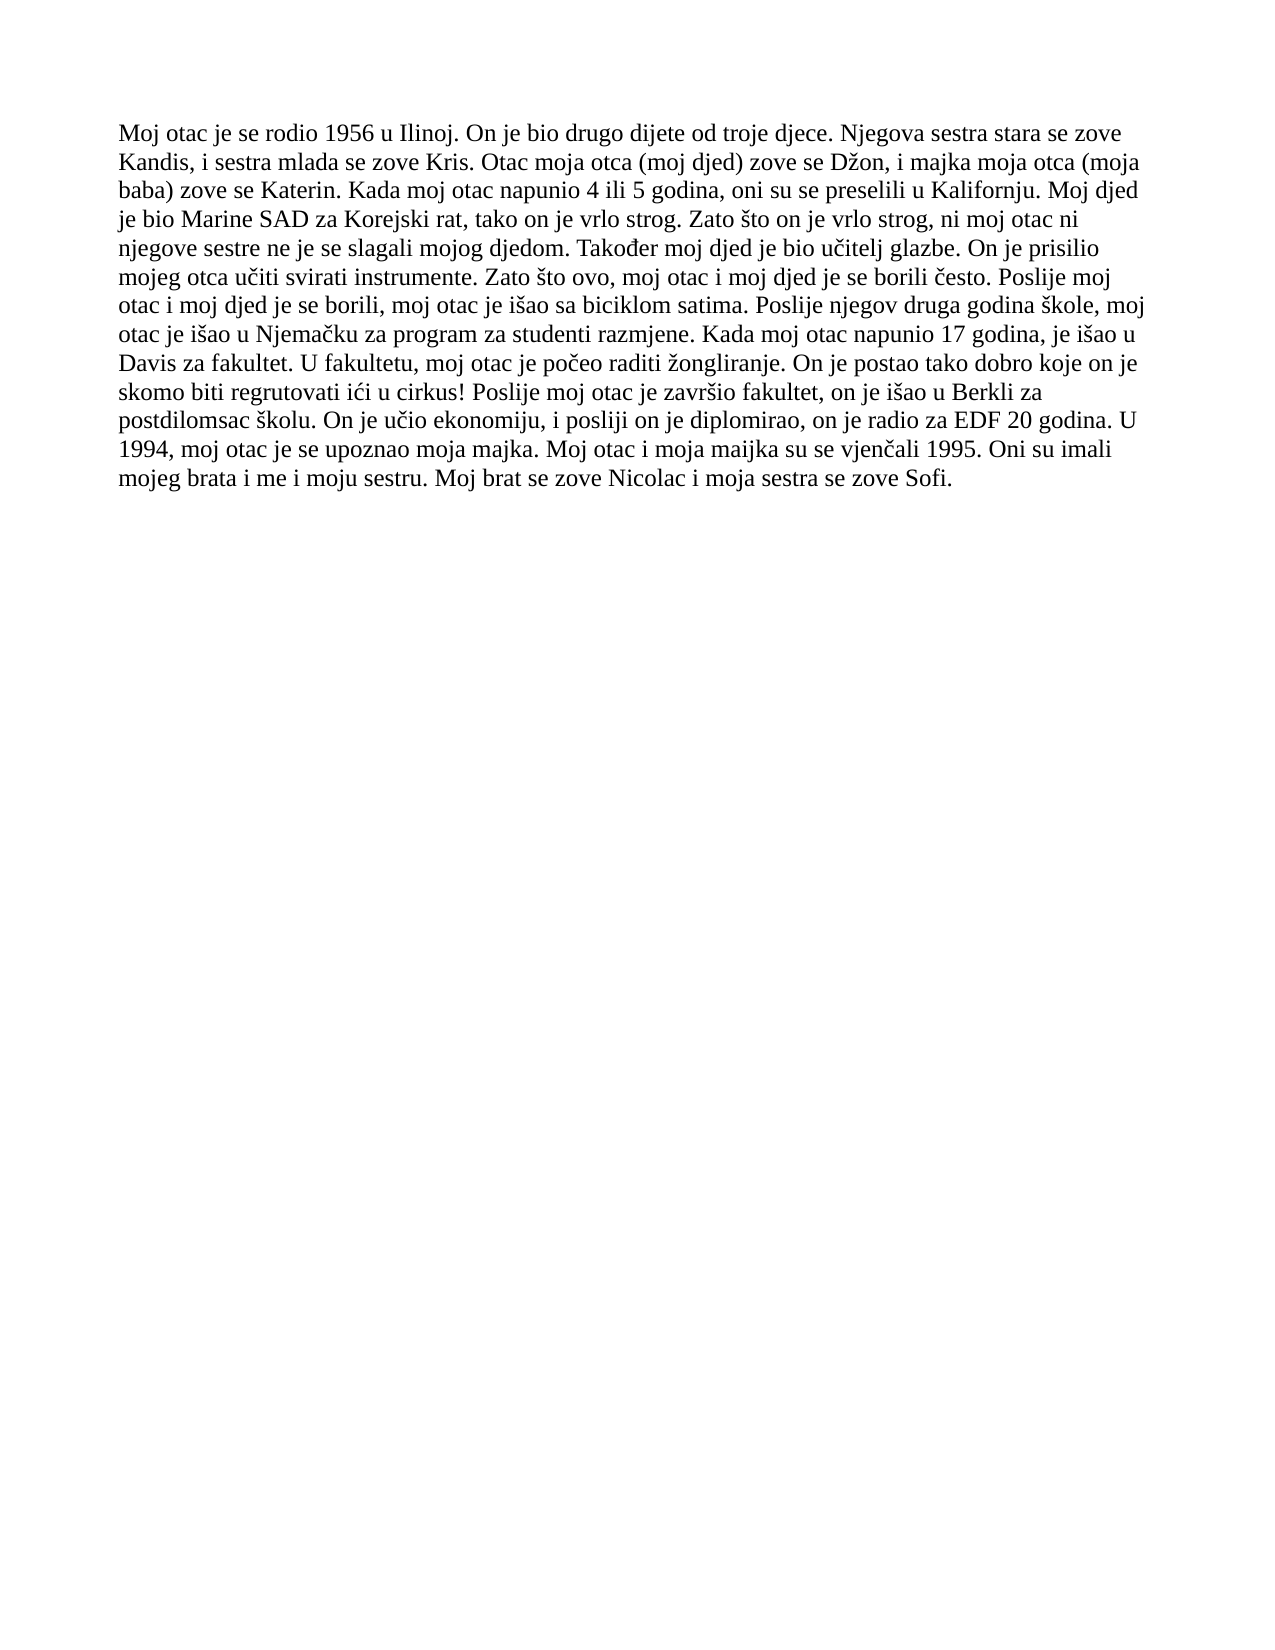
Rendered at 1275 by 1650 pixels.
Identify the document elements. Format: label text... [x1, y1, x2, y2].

text Moj otac je se rodio 1956 u Ilinoj. On je bio drugo dijete od troje djece. Njegova sestra stara se zove Kandis, i sestra mlada se zove Kris. Otac moja otca (moj djed) zove se ǅon, i majka moja otca (moja baba) zove se Katerin. Kada moj otac napunio 4 ili 5 godina, oni su se preselili u Kalifornju. Moj djed je bio Marine SAD za Korejski rat, tako on je vrlo strog. Zato što on je vrlo strog, ni moj otac ni njegove sestre ne je se slagali mojog djedom. Također moj djed je bio učitelj glazbe. On je prisilio mojeg otca učiti svirati instrumente. Zato što ovo, moj otac i moj djed je se borili često. Poslije moj otac i moj djed je se borili, moj otac je išao sa biciklom satima. Poslije njegov druga godina škole, moj otac je išao u Njemačku za program za studenti razmjene. Kada moj otac napunio 17 godina, je išao u Davis za fakultet. U fakultetu, moj otac je počeo raditi žongliranje. On je postao tako dobro koje on je skomo biti regrutovati ići u cirkus! Poslije moj otac je završio fakultet, on je išao u Berkli za postdilomsac školu. On je učio ekonomiju, i posliji on je diplomirao, on je radio za EDF 20 godina. U 1994, moj otac je se upoznao moja majka. Moj otac i moja maijka su se vjenčali 1995. Oni su imali mojeg brata i me i moju sestru. Moj brat se zove Nicolac i moja sestra se zove Sofi. [118, 118, 1157, 492]
